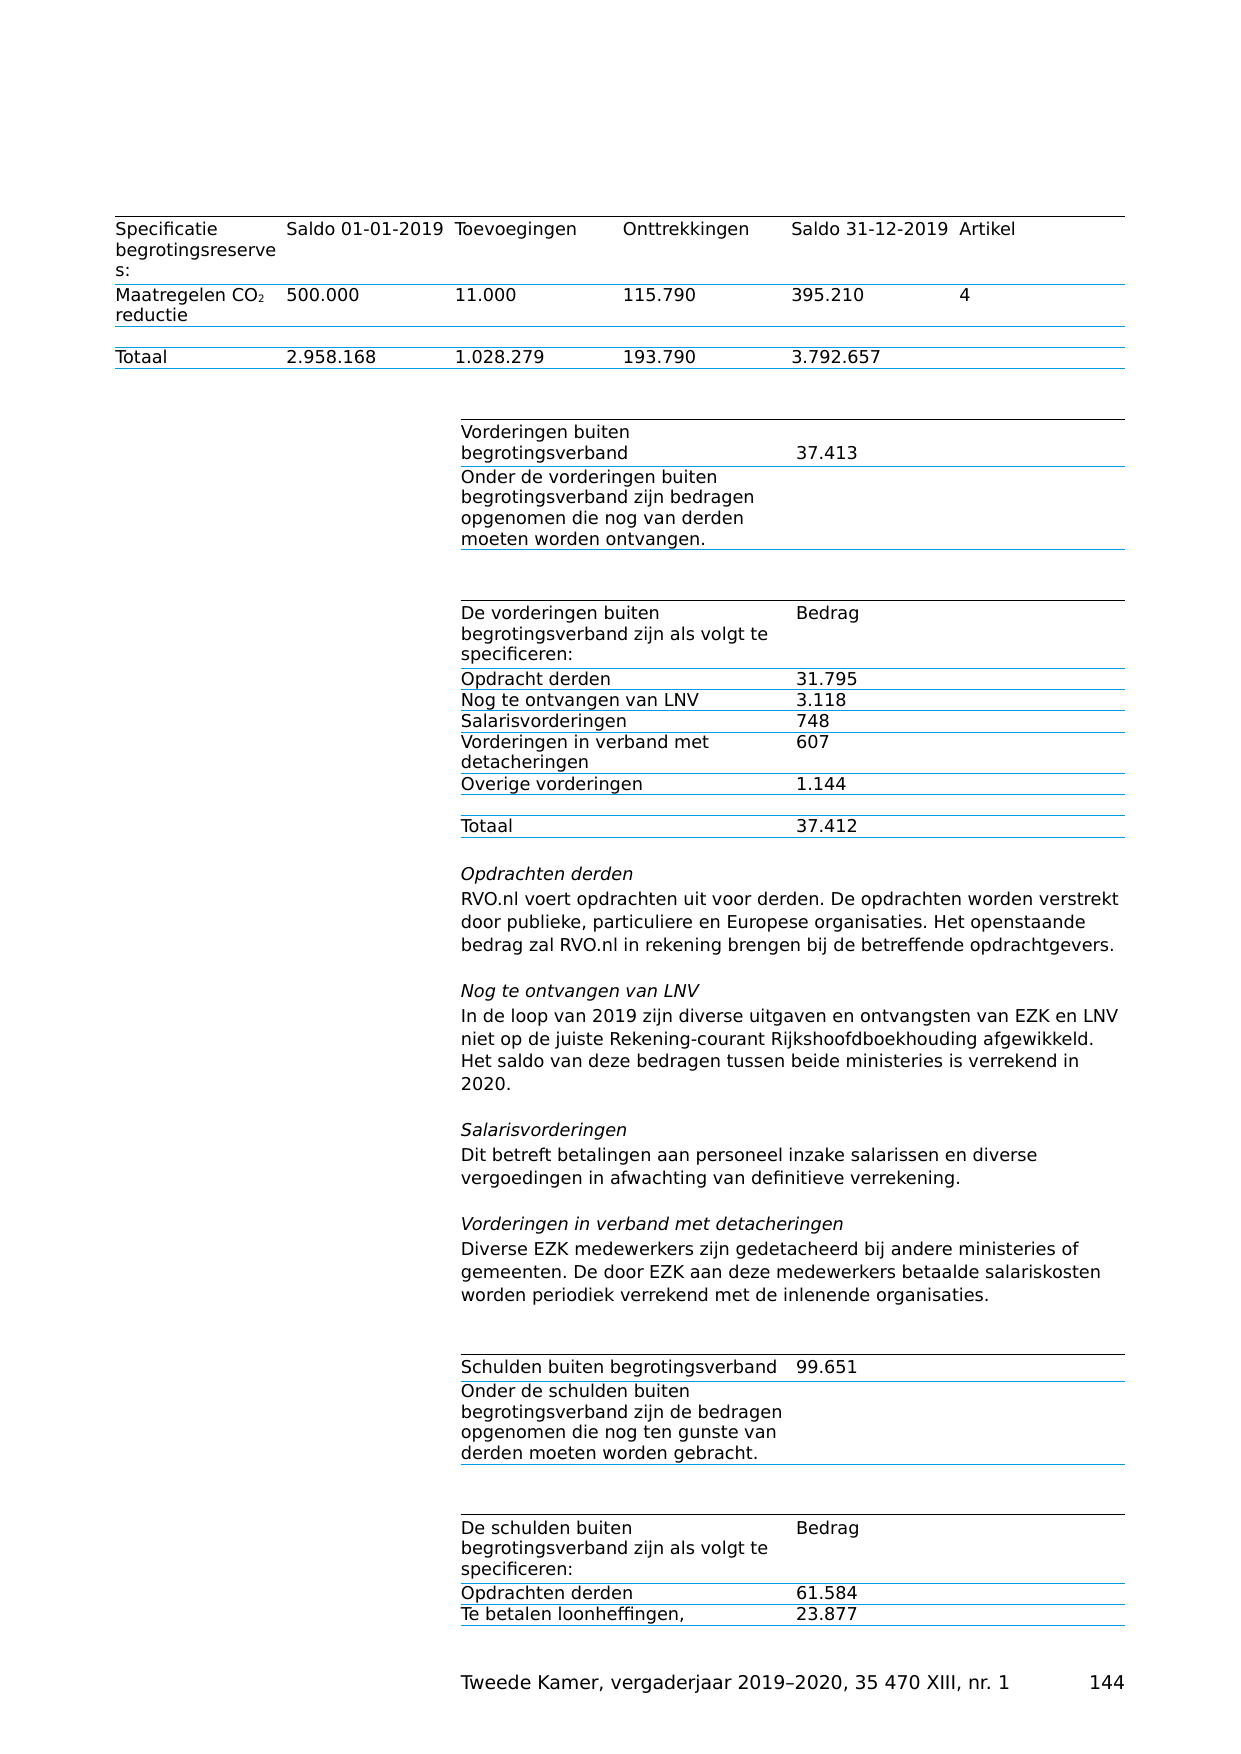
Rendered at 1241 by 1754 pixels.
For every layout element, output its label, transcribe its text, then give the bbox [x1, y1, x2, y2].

table_cell Saldo 31-12-2019 [788, 217, 956, 284]
table_cell Onder de vorderingen buiten begrotingsverband zijn bedragen opgenomen die nog van derden moeten worden ontvangen. [461, 467, 793, 549]
table_cell 2.958.168 [283, 348, 452, 368]
table_cell [283, 327, 452, 347]
table_cell 11.000 [452, 285, 620, 326]
text In de loop van 2019 zijn diverse uitgaven en ontvangsten van EZK en LNV niet op de juiste Rekening-courant Rijkshoofdboekhouding afgewikkeld. Het saldo van deze bedragen tussen beide ministeries is verrekend in 2020. [461, 1004, 1125, 1095]
table_cell [793, 1382, 1125, 1464]
table_cell Totaal [115, 348, 283, 368]
table_cell Artikel [956, 217, 1125, 284]
table_cell [956, 327, 1125, 347]
table_cell 500.000 [283, 285, 452, 326]
table_cell Bedrag [793, 1515, 1125, 1582]
table_cell 23.877 [793, 1605, 1125, 1625]
table_cell 115.790 [620, 285, 788, 326]
table_cell [620, 327, 788, 347]
table_header Balanspost 7 [461, 1329, 1125, 1354]
table_header Tabel 101 Begrotingsreserves [115, 191, 1125, 216]
table_cell Salarisvorderingen [461, 711, 793, 731]
table_cell 37.413 [793, 420, 1125, 466]
table_cell [115, 327, 283, 347]
table_cell Bedrag [793, 601, 1125, 668]
table_cell 748 [793, 711, 1125, 731]
table_cell De schulden buiten begrotingsverband zijn als volgt te specificeren: [461, 1515, 793, 1582]
table_cell 193.790 [620, 348, 788, 368]
table_cell 4 [956, 285, 1125, 326]
table_cell 31.795 [793, 669, 1125, 689]
table_cell Onder de schulden buiten begrotingsverband zijn de bedragen opgenomen die nog ten gunste van derden moeten worden gebracht. [461, 1382, 793, 1464]
table_cell 607 [793, 733, 1125, 773]
table_cell 1.144 [793, 774, 1125, 794]
table_cell Vorderingen buiten begrotingsverband [461, 420, 793, 466]
text Nog te ontvangen van LNV [461, 979, 1125, 1002]
text Dit betreft betalingen aan personeel inzake salarissen en diverse vergoedingen in afwachting van definitieve verrekening. [461, 1143, 1125, 1189]
table_header Balanspost 6 [461, 394, 1125, 418]
table_cell Te betalen loonheffingen, [461, 1605, 793, 1625]
table_cell Schulden buiten begrotingsverband [461, 1355, 793, 1381]
table_cell Vorderingen in verband met detacheringen [461, 733, 793, 773]
table_cell [793, 467, 1125, 549]
table_cell Totaal [461, 816, 793, 837]
table_cell Saldo 01-01-2019 [283, 217, 452, 284]
table_cell Toevoegingen [452, 217, 620, 284]
table_cell 37.412 [793, 816, 1125, 837]
text RVO.nl voert opdrachten uit voor derden. De opdrachten worden verstrekt door publieke, particuliere en Europese organisaties. Het openstaande bedrag zal RVO.nl in rekening brengen bij de betreffende opdrachtgevers. [461, 887, 1125, 956]
table_cell Nog te ontvangen van LNV [461, 690, 793, 710]
text Vorderingen in verband met detacheringen [461, 1212, 1125, 1235]
table_cell Maatregelen CO2 reductie [115, 285, 283, 326]
table_header Tabel 102 Vorderingen buiten begrotingsverband [461, 575, 1125, 600]
text Salarisvorderingen [461, 1118, 1125, 1141]
table_cell 3.792.657 [788, 348, 956, 368]
table_cell 1.028.279 [452, 348, 620, 368]
table_cell Opdracht derden [461, 669, 793, 689]
table_cell Overige vorderingen [461, 774, 793, 794]
table_cell [452, 327, 620, 347]
table_cell 3.118 [793, 690, 1125, 710]
table_cell 395.210 [788, 285, 956, 326]
table_cell [793, 795, 1125, 815]
table_cell De vorderingen buiten begrotingsverband zijn als volgt te specificeren: [461, 601, 793, 668]
text Diverse EZK medewerkers zijn gedetacheerd bij andere ministeries of gemeenten. De door EZK aan deze medewerkers betaalde salariskosten worden periodiek verrekend met de inlenende organisaties. [461, 1237, 1125, 1306]
table_cell [788, 327, 956, 347]
table_cell 61.584 [793, 1584, 1125, 1604]
table_cell Specificatie begrotingsreserves: [115, 217, 283, 284]
table_header Tabel 103 Schulden Buiten Begrotingsverband [461, 1489, 1125, 1514]
text Opdrachten derden [461, 862, 1125, 885]
table_cell Onttrekkingen [620, 217, 788, 284]
table_cell [956, 348, 1125, 368]
table_cell 99.651 [793, 1355, 1125, 1381]
table_cell [461, 795, 793, 815]
table_cell Opdrachten derden [461, 1584, 793, 1604]
